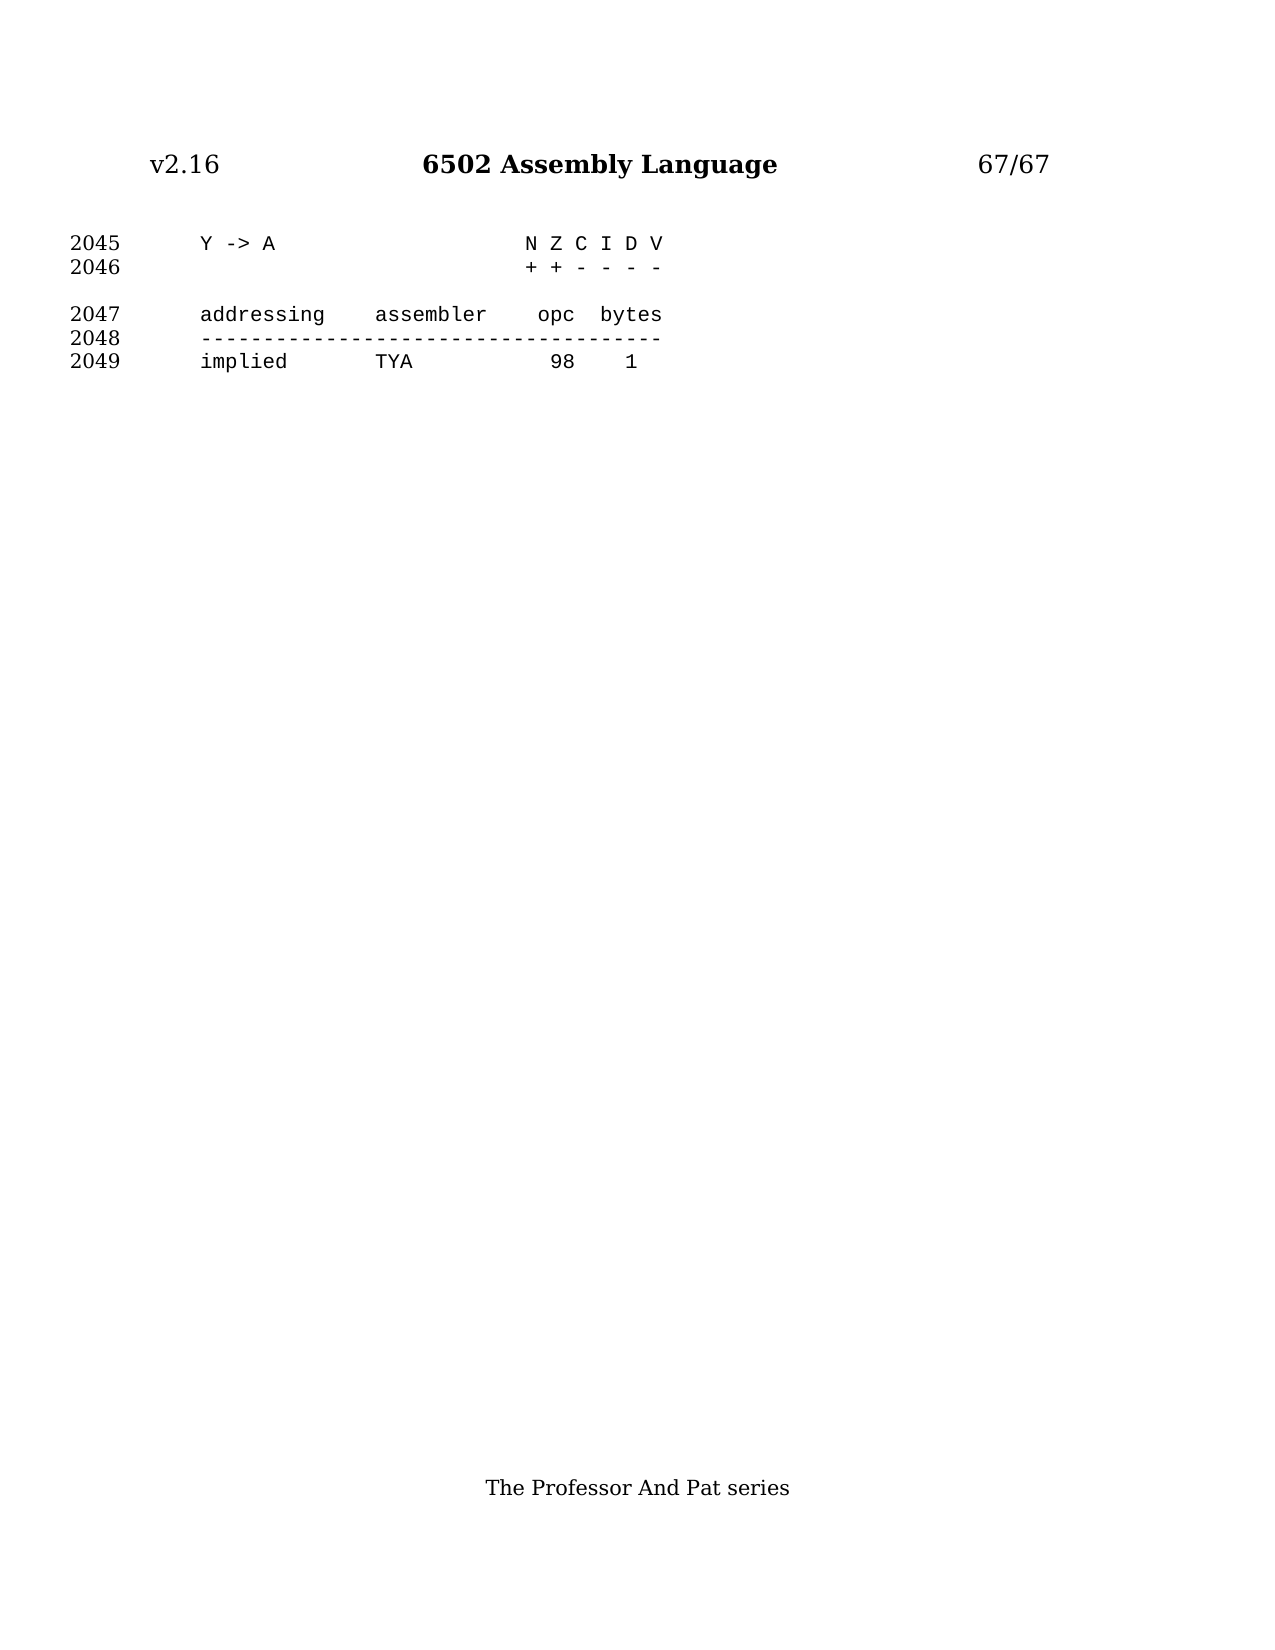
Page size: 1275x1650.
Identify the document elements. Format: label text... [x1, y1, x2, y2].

text addressing assembler opc bytes [150, 304, 1125, 328]
text Y -> A N Z C I D V [150, 233, 1125, 257]
text + + - - - - [150, 257, 1125, 281]
text ------------------------------------- [150, 328, 1125, 351]
text implied TYA 98 1 [150, 351, 1125, 375]
